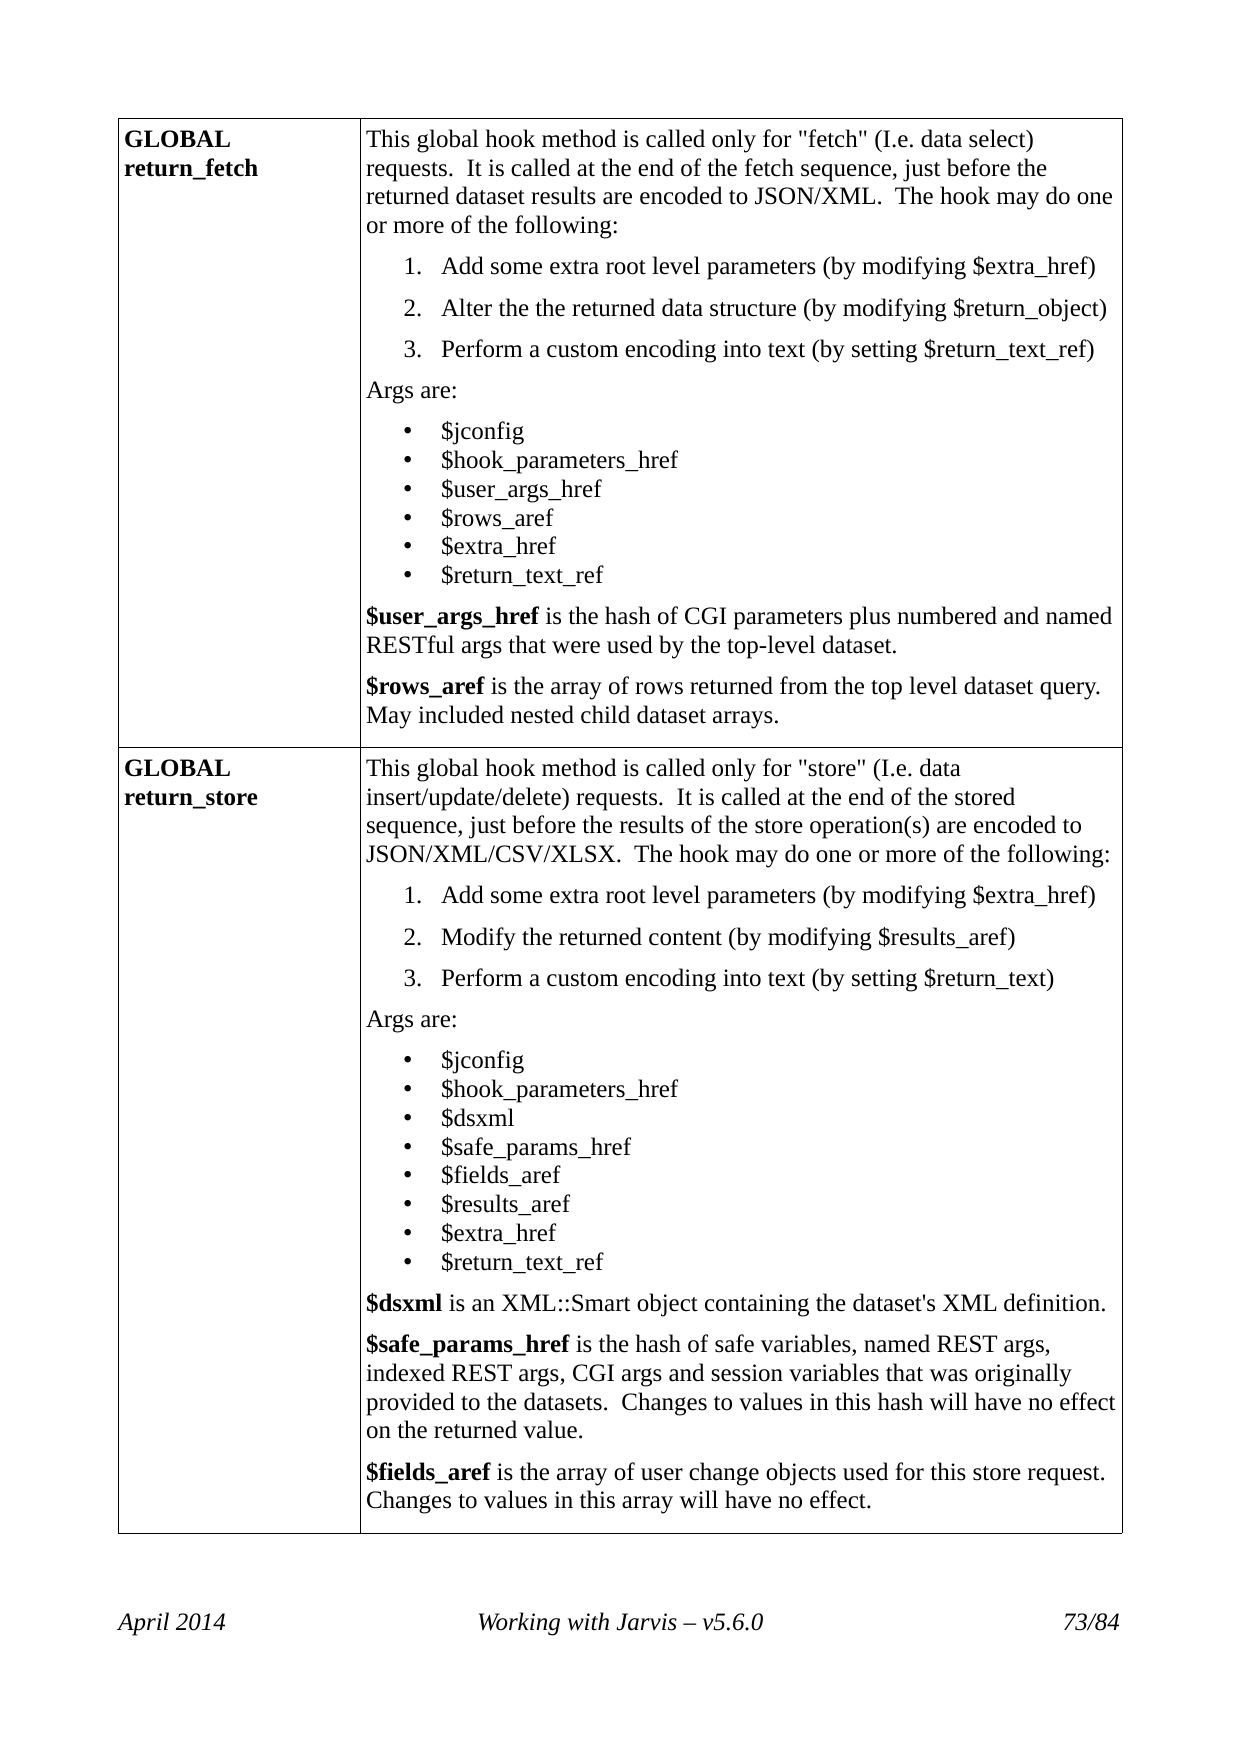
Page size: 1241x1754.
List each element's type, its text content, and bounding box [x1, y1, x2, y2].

table_cell GLOBAL return_store [119, 748, 360, 1532]
table_cell GLOBAL return_fetch [119, 119, 360, 747]
table_cell This global hook method is called only for "fetch" (I.e. data select) requests. It is called at the end of the fetch sequence, just before the returned dataset results are encoded to JSON/XML. The hook may do one or more of the following: Add some extra root level parameters (by modifying $extra_href) Alter the the returned data structure (by modifying $return_object) Perform a custom encoding into text (by setting $return_text_ref) Args are: $jconfig $hook_parameters_href $user_args_href $rows_aref $extra_href $return_text_ref $user_args_href is the hash of CGI parameters plus numbered and named RESTful args that were used by the top-level dataset. $rows_aref is the array of rows returned from the top level dataset query. May included nested child dataset arrays. [361, 119, 1122, 747]
table_cell This global hook method is called only for "store" (I.e. data insert/update/delete) requests. It is called at the end of the stored sequence, just before the results of the store operation(s) are encoded to JSON/XML/CSV/XLSX. The hook may do one or more of the following: Add some extra root level parameters (by modifying $extra_href) Modify the returned content (by modifying $results_aref) Perform a custom encoding into text (by setting $return_text) Args are: $jconfig $hook_parameters_href $dsxml $safe_params_href $fields_aref $results_aref $extra_href $return_text_ref $dsxml is an XML::Smart object containing the dataset's XML definition. $safe_params_href is the hash of safe variables, named REST args, indexed REST args, CGI args and session variables that was originally provided to the datasets. Changes to values in this hash will have no effect on the returned value. $fields_aref is the array of user change objects used for this store request. Changes to values in this array will have no effect. [361, 748, 1122, 1532]
